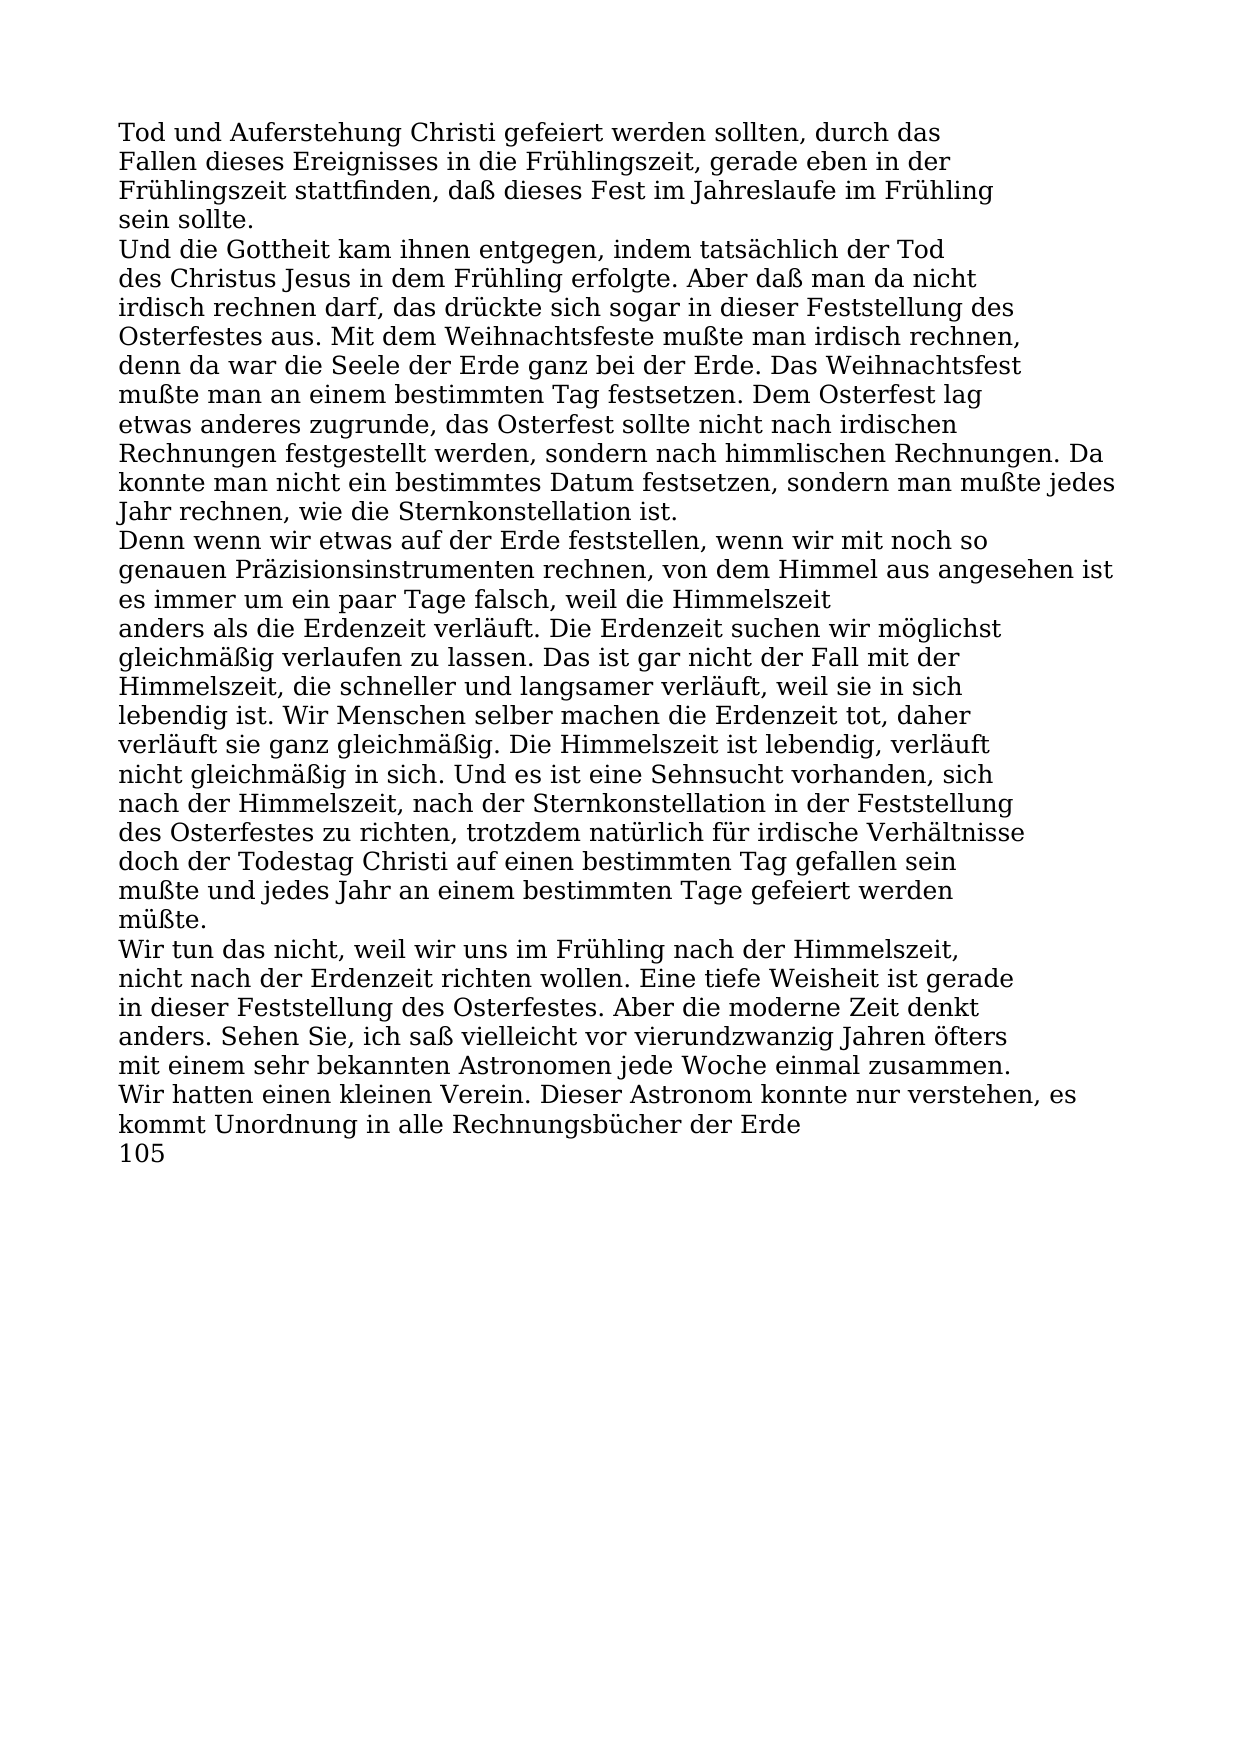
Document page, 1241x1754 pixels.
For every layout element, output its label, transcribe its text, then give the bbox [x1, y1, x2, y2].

text Denn wenn wir etwas auf der Erde feststellen, wenn wir mit noch so [118, 526, 1122, 556]
text des Christus Jesus in dem Frühling erfolgte. Aber daß man da nicht [118, 264, 1122, 293]
text Wir tun das nicht, weil wir uns im Frühling nach der Himmelszeit, [118, 935, 1122, 964]
text Osterfestes aus. Mit dem Weihnachtsfeste mußte man irdisch rechnen, [118, 322, 1122, 351]
text müßte. [118, 906, 1122, 935]
text genauen Präzisionsinstrumenten rechnen, von dem Himmel aus angesehen ist es immer um ein paar Tage falsch, weil die Himmelszeit [118, 556, 1122, 614]
text nach der Himmelszeit, nach der Sternkonstellation in der Feststellung [118, 789, 1122, 818]
text anders. Sehen Sie, ich saß vielleicht vor vierundzwanzig Jahren öfters [118, 1022, 1122, 1051]
text 105 [118, 1139, 1122, 1168]
text des Osterfestes zu richten, trotzdem natürlich für irdische Verhältnisse [118, 818, 1122, 847]
text verläuft sie ganz gleichmäßig. Die Himmelszeit ist lebendig, verläuft [118, 731, 1122, 760]
text in dieser Feststellung des Osterfestes. Aber die moderne Zeit denkt [118, 993, 1122, 1022]
text mit einem sehr bekannten Astronomen jede Woche einmal zusammen. [118, 1051, 1122, 1081]
text Himmelszeit, die schneller und langsamer verläuft, weil sie in sich [118, 672, 1122, 701]
text doch der Todestag Christi auf einen bestimmten Tag gefallen sein [118, 847, 1122, 876]
text Tod und Auferstehung Christi gefeiert werden sollten, durch das [118, 118, 1122, 147]
text Fallen dieses Ereignisses in die Frühlingszeit, gerade eben in der [118, 147, 1122, 176]
text Frühlingszeit stattfinden, daß dieses Fest im Jahreslaufe im Frühling [118, 176, 1122, 206]
text lebendig ist. Wir Menschen selber machen die Erdenzeit tot, daher [118, 701, 1122, 731]
text anders als die Erdenzeit verläuft. Die Erdenzeit suchen wir möglichst [118, 614, 1122, 643]
text Wir hatten einen kleinen Verein. Dieser Astronom konnte nur verstehen, es kommt Unordnung in alle Rechnungsbücher der Erde [118, 1081, 1122, 1139]
text Rechnungen festgestellt werden, sondern nach himmlischen Rechnungen. Da konnte man nicht ein bestimmtes Datum festsetzen, sondern man mußte jedes Jahr rechnen, wie die Sternkonstellation ist. [118, 439, 1122, 526]
text etwas anderes zugrunde, das Osterfest sollte nicht nach irdischen [118, 410, 1122, 439]
text mußte man an einem bestimmten Tag festsetzen. Dem Osterfest lag [118, 381, 1122, 410]
text sein sollte. [118, 206, 1122, 235]
text irdisch rechnen darf, das drückte sich sogar in dieser Feststellung des [118, 293, 1122, 322]
text gleichmäßig verlaufen zu lassen. Das ist gar nicht der Fall mit der [118, 643, 1122, 672]
text denn da war die Seele der Erde ganz bei der Erde. Das Weihnachtsfest [118, 351, 1122, 381]
text Und die Gottheit kam ihnen entgegen, indem tatsächlich der Tod [118, 235, 1122, 264]
text nicht nach der Erdenzeit richten wollen. Eine tiefe Weisheit ist gerade [118, 964, 1122, 993]
text mußte und jedes Jahr an einem bestimmten Tage gefeiert werden [118, 876, 1122, 906]
text nicht gleichmäßig in sich. Und es ist eine Sehnsucht vorhanden, sich [118, 760, 1122, 789]
